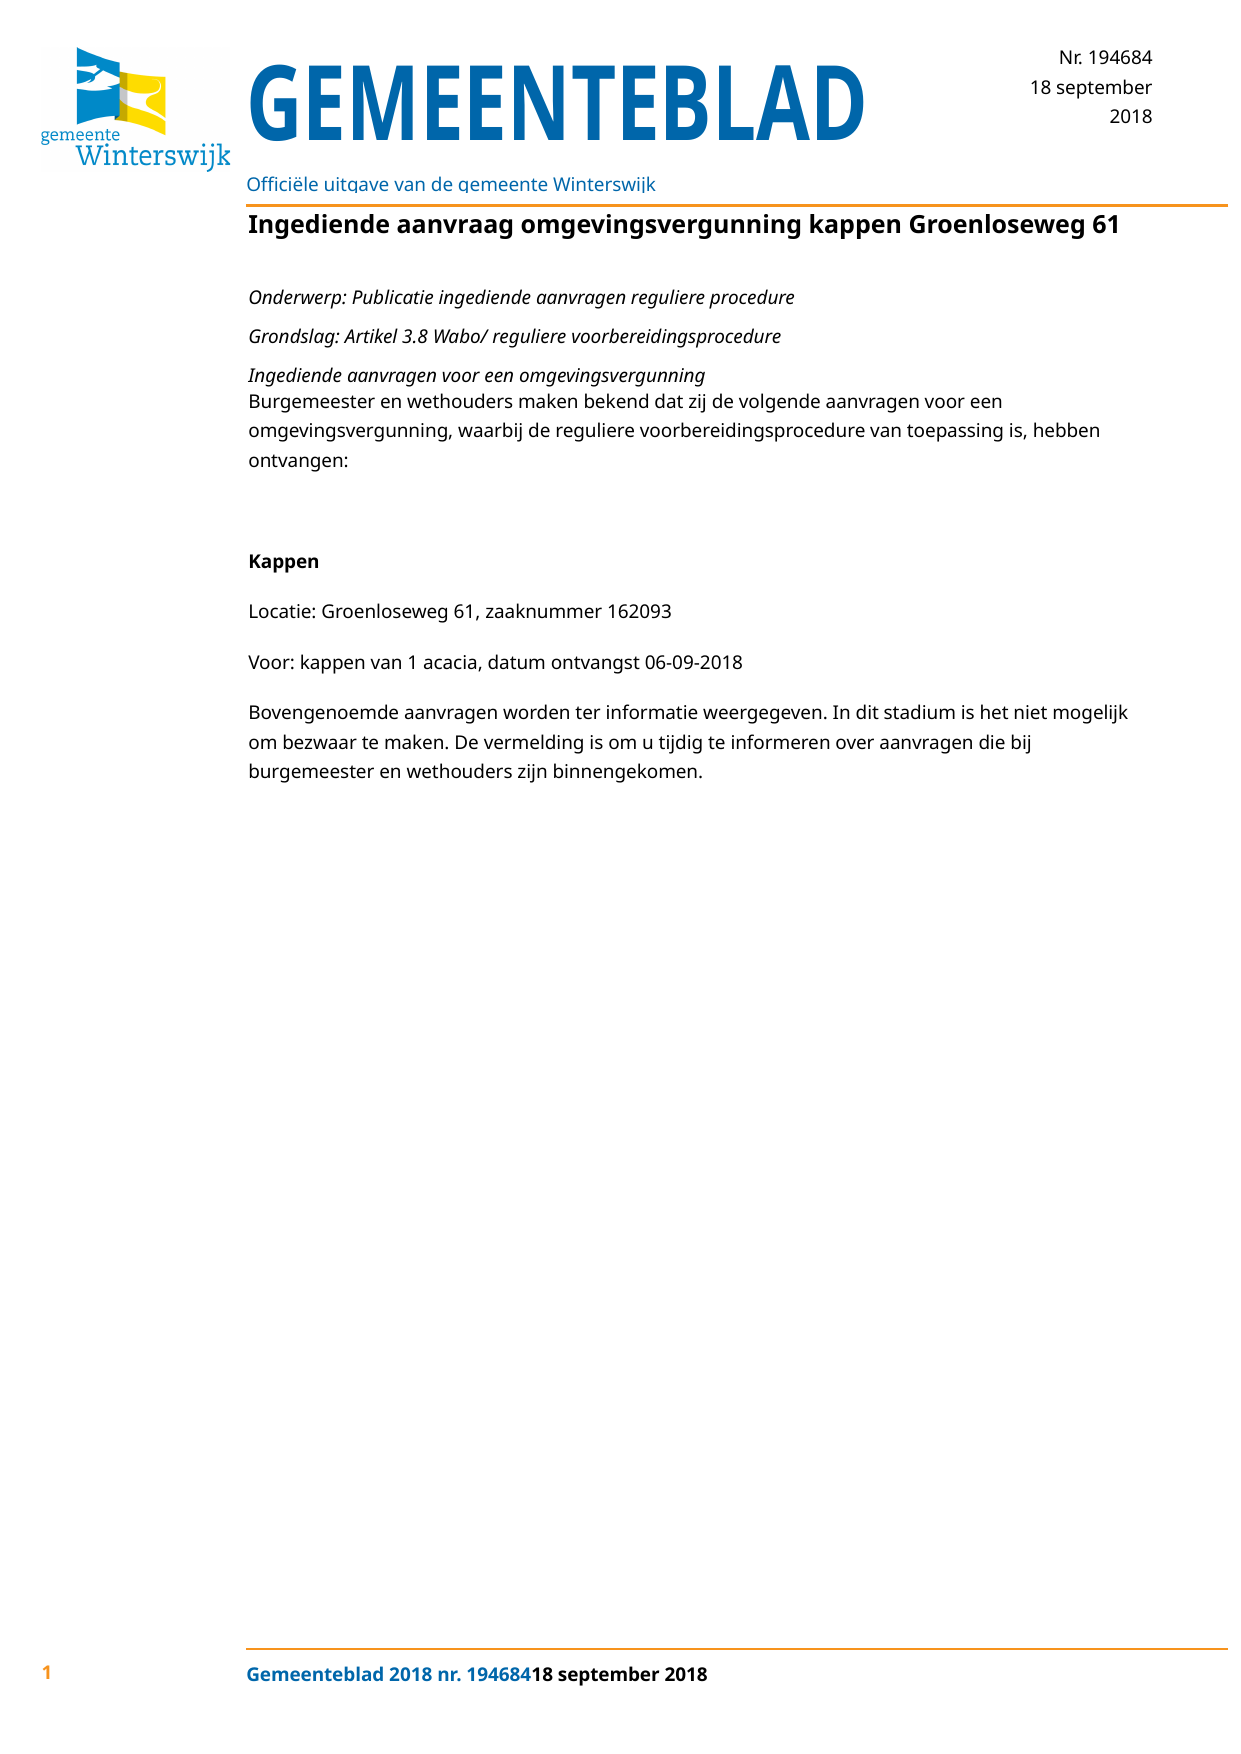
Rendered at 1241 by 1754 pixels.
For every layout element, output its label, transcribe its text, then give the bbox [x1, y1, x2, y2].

text Ingediende aanvraag omgevingsvergunning kappen Groenloseweg 61 [248, 207, 1152, 241]
text Voor: kappen van 1 acacia, datum ontvangst 06-09-2018 [248, 649, 1152, 675]
text Ingediende aanvragen voor een omgevingsvergunning [248, 362, 1152, 388]
text Burgemeester en wethouders maken bekend dat zij de volgende aanvragen voor een omgevingsvergunning, waarbij de reguliere voorbereidingsprocedure van toepassing is, hebben ontvangen: [248, 388, 1152, 473]
picture [41, 47, 231, 172]
text Kappen [248, 548, 1152, 574]
text Onderwerp: Publicatie ingediende aanvragen reguliere procedure [248, 284, 1152, 309]
text Grondslag: Artikel 3.8 Wabo/ reguliere voorbereidingsprocedure [248, 323, 1152, 349]
text Locatie: Groenloseweg 61, zaaknummer 162093 [248, 598, 1152, 624]
text Bovengenoemde aanvragen worden ter informatie weergegeven. In dit stadium is het niet mogelijk om bezwaar te maken. De vermelding is om u tijdig te informeren over aanvragen die bij burgemeester en wethouders zijn binnengekomen. [248, 699, 1152, 784]
picture [225, 153, 231, 162]
